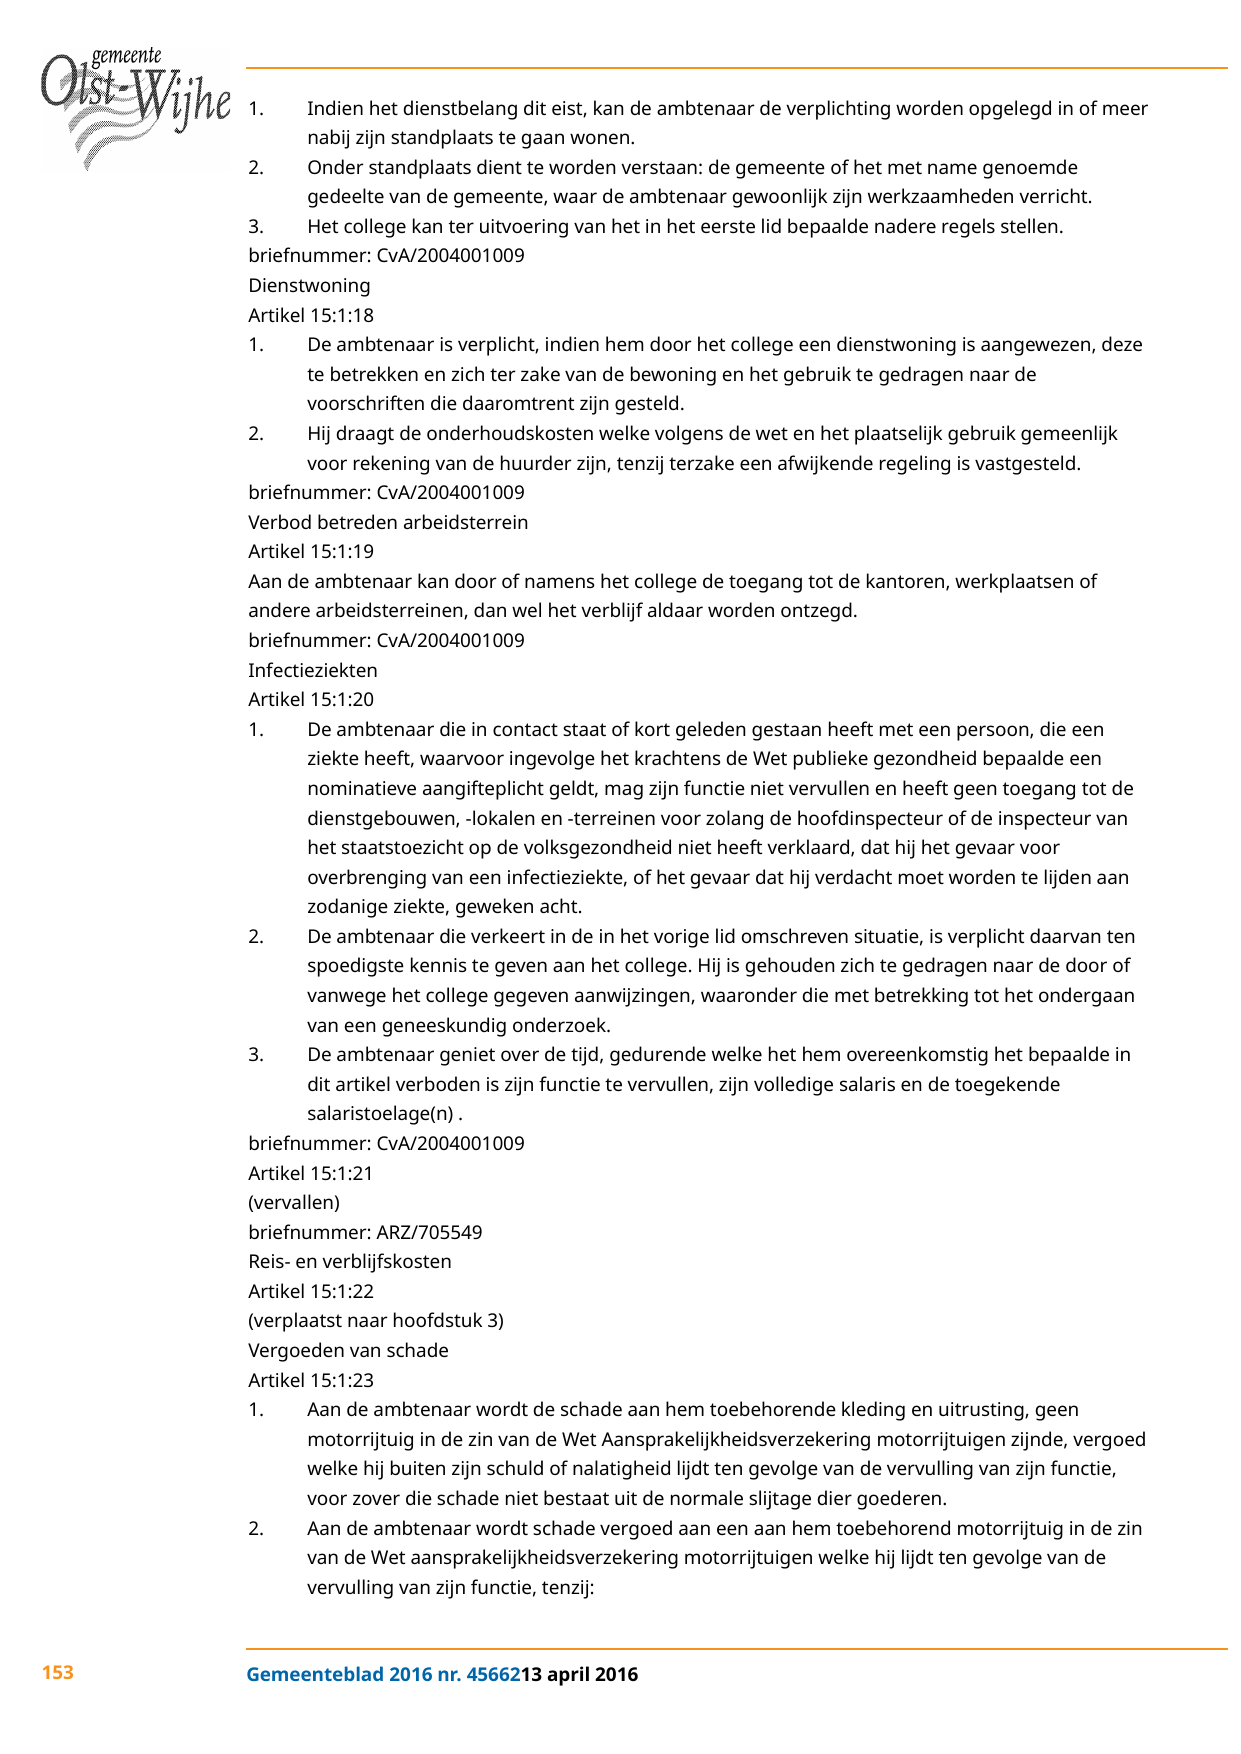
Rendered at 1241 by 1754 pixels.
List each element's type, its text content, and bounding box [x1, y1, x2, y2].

text (verplaatst naar hoofdstuk 3) [248, 1308, 1152, 1333]
text Artikel 15:1:23 [248, 1367, 1152, 1393]
text Artikel 15:1:21 [248, 1160, 1152, 1186]
list De ambtenaar geniet over de tijd, gedurende welke het hem overeenkomstig het bepaalde in dit artikel verboden is zijn functie te vervullen, zijn volledige salaris en de toegekende salaristoelage(n) . [248, 1041, 1152, 1126]
text briefnummer: CvA/2004001009 [248, 479, 1152, 505]
list Indien het dienstbelang dit eist, kan de ambtenaar de verplichting worden opgelegd in of meer nabij zijn standplaats te gaan wonen. [248, 95, 1152, 150]
text Infectieziekten [248, 657, 1152, 683]
text briefnummer: CvA/2004001009 [248, 627, 1152, 653]
picture [41, 47, 231, 172]
text Dienstwoning [248, 272, 1152, 298]
list Hij draagt de onderhoudskosten welke volgens de wet en het plaatselijk gebruik gemeenlijk voor rekening van de huurder zijn, tenzij terzake een afwijkende regeling is vastgesteld. [248, 420, 1152, 476]
text briefnummer: ARZ/705549 [248, 1219, 1152, 1245]
list De ambtenaar die verkeert in de in het vorige lid omschreven situatie, is verplicht daarvan ten spoedigste kennis te geven aan het college. Hij is gehouden zich te gedragen naar de door of vanwege het college gegeven aanwijzingen, waaronder die met betrekking tot het ondergaan van een geneeskundig onderzoek. [248, 923, 1152, 1038]
text briefnummer: CvA/2004001009 [248, 1130, 1152, 1156]
text Vergoeden van schade [248, 1337, 1152, 1363]
text Artikel 15:1:19 [248, 538, 1152, 564]
text briefnummer: CvA/2004001009 [248, 243, 1152, 268]
text Reis- en verblijfskosten [248, 1248, 1152, 1274]
list Het college kan ter uitvoering van het in het eerste lid bepaalde nadere regels stellen. [248, 213, 1152, 239]
text Verbod betreden arbeidsterrein [248, 509, 1152, 535]
text Artikel 15:1:22 [248, 1278, 1152, 1304]
list Aan de ambtenaar wordt de schade aan hem toebehorende kleding en uitrusting, geen motorrijtuig in de zin van de Wet Aansprakelijkheidsverzekering motorrijtuigen zijnde, vergoed welke hij buiten zijn schuld of nalatigheid lijdt ten gevolge van de vervulling van zijn functie, voor zover die schade niet bestaat uit de normale slijtage dier goederen. [248, 1396, 1152, 1511]
list De ambtenaar is verplicht, indien hem door het college een dienstwoning is aangewezen, deze te betrekken en zich ter zake van de bewoning en het gebruik te gedragen naar de voorschriften die daaromtrent zijn gesteld. [248, 331, 1152, 416]
list Aan de ambtenaar wordt schade vergoed aan een aan hem toebehorend motorrijtuig in de zin van de Wet aansprakelijkheidsverzekering motorrijtuigen welke hij lijdt ten gevolge van de vervulling van zijn functie, tenzij: [248, 1515, 1152, 1600]
text Artikel 15:1:18 [248, 302, 1152, 328]
list Onder standplaats dient te worden verstaan: de gemeente of het met name genoemde gedeelte van de gemeente, waar de ambtenaar gewoonlijk zijn werkzaamheden verricht. [248, 154, 1152, 209]
list De ambtenaar die in contact staat of kort geleden gestaan heeft met een persoon, die een ziekte heeft, waarvoor ingevolge het krachtens de Wet publieke gezondheid bepaalde een nominatieve aangifteplicht geldt, mag zijn functie niet vervullen en heeft geen toegang tot de dienstgebouwen, -lokalen en -terreinen voor zolang de hoofdinspecteur of de inspecteur van het staatstoezicht op de volksgezondheid niet heeft verklaard, dat hij het gevaar voor overbrenging van een infectieziekte, of het gevaar dat hij verdacht moet worden te lijden aan zodanige ziekte, geweken acht. [248, 716, 1152, 919]
text (vervallen) [248, 1189, 1152, 1215]
text Artikel 15:1:20 [248, 686, 1152, 712]
text Aan de ambtenaar kan door of namens het college de toegang tot de kantoren, werkplaatsen of andere arbeidsterreinen, dan wel het verblijf aldaar worden ontzegd. [248, 568, 1152, 623]
